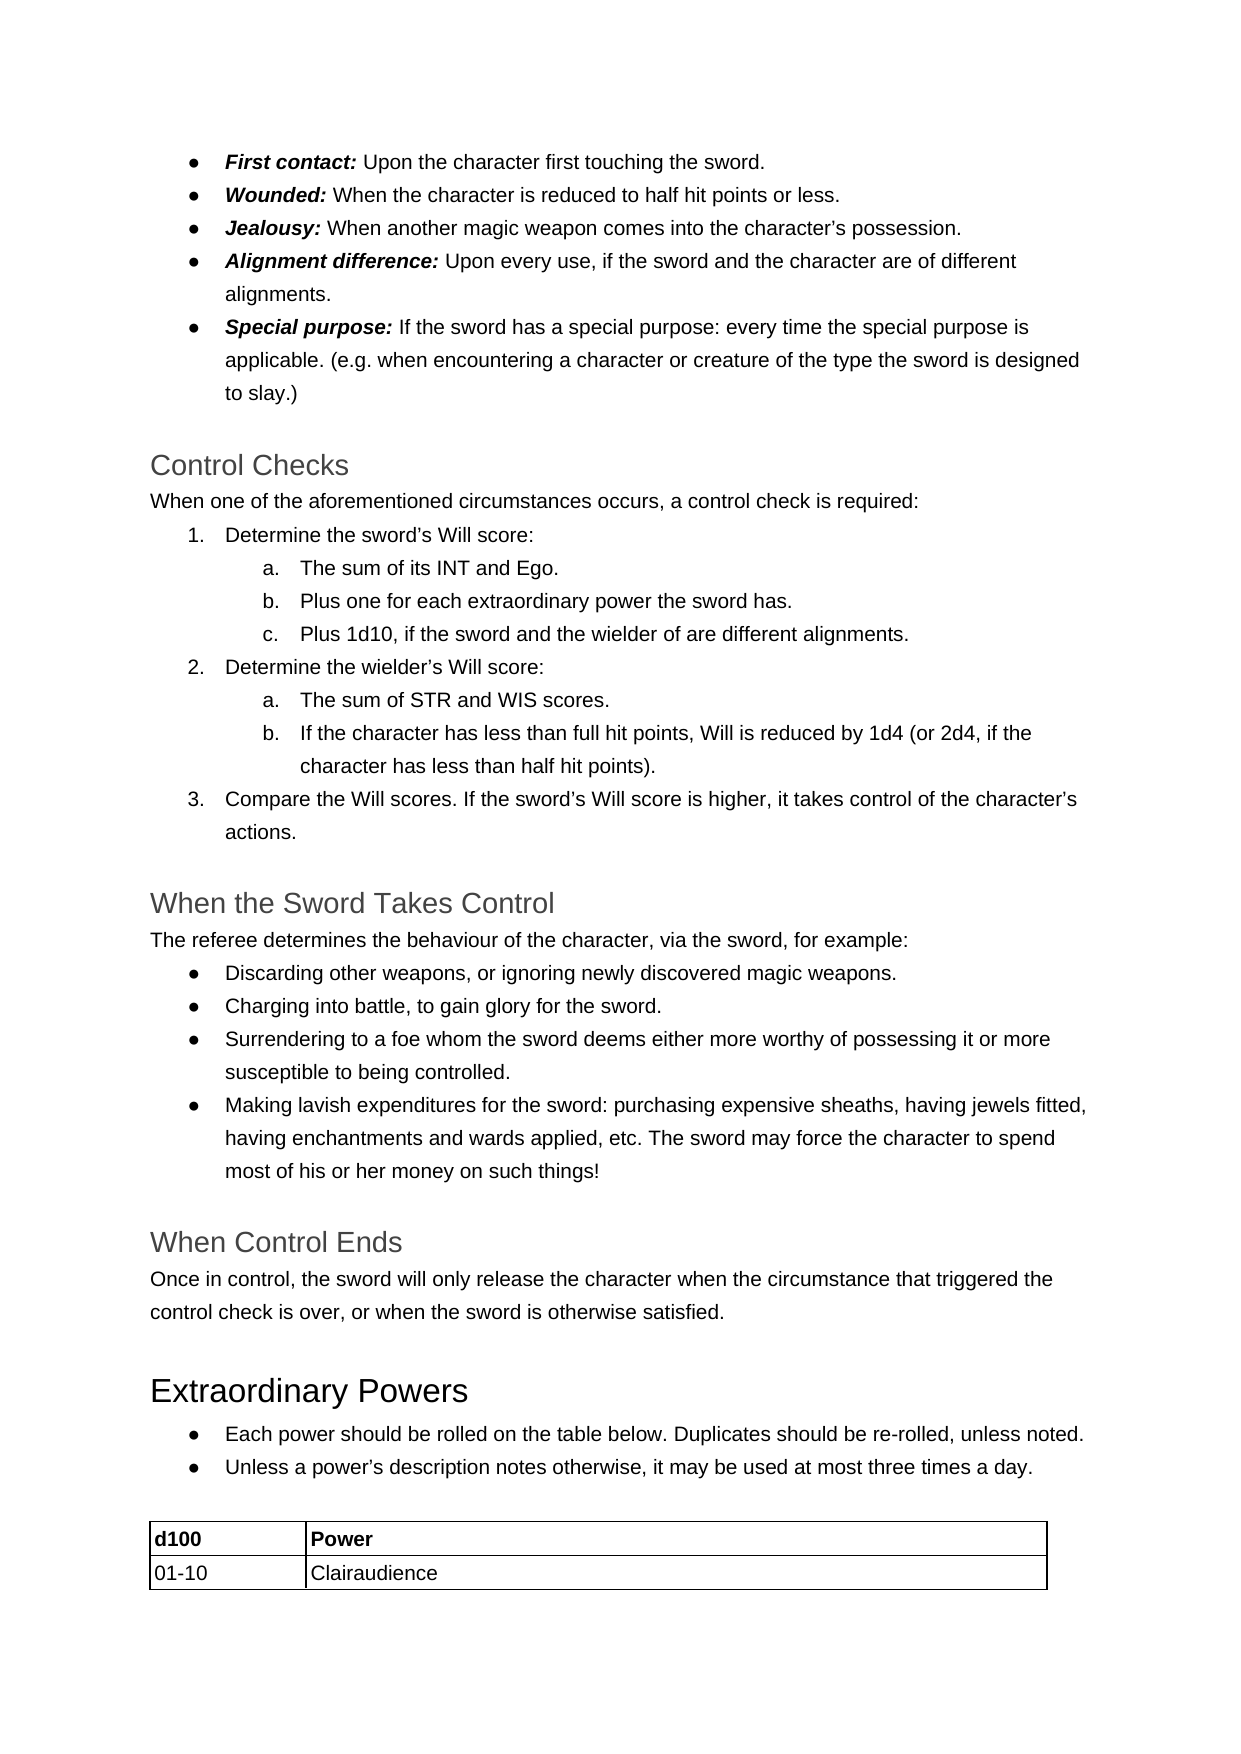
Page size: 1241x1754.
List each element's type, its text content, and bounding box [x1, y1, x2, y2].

table_header d100 [151, 1522, 305, 1554]
list Jealousy: When another magic weapon comes into the character’s possession. [187, 216, 1090, 240]
list Unless a power’s description notes otherwise, it may be used at most three times a day. [187, 1455, 1090, 1479]
text When one of the aforementioned circumstances occurs, a control check is required: [150, 489, 1090, 513]
subtitle Extraordinary Powers [150, 1371, 1090, 1409]
list Determine the wielder’s Will score: [187, 654, 1090, 678]
subtitle Control Checks [150, 447, 1090, 481]
list Charging into battle, to gain glory for the sword. [187, 994, 1090, 1018]
table_header Power [307, 1522, 1046, 1554]
list If the character has less than full hit points, Will is reduced by 1d4 (or 2d4, if the character has less than half hit points). [262, 721, 1090, 777]
list Determine the sword’s Will score: [187, 522, 1090, 546]
list Plus 1d10, if the sword and the wielder of are different alignments. [262, 621, 1090, 645]
list Discarding other weapons, or ignoring newly discovered magic weapons. [187, 961, 1090, 985]
text Once in control, the sword will only release the character when the circumstance that triggered the control check is over, or when the sword is otherwise satisfied. [150, 1267, 1090, 1324]
list The sum of its INT and Ego. [262, 555, 1090, 579]
list The sum of STR and WIS scores. [262, 687, 1090, 711]
list Wounded: When the character is reduced to half hit points or less. [187, 183, 1090, 207]
list Surrendering to a foe whom the sword deems either more worthy of possessing it or more susceptible to being controlled. [187, 1027, 1090, 1084]
list Compare the Will scores. If the sword’s Will score is higher, it takes control of the character’s actions. [187, 787, 1090, 843]
list Plus one for each extraordinary power the sword has. [262, 588, 1090, 612]
list Special purpose: If the sword has a special purpose: every time the special purpose is applicable. (e.g. when encountering a character or creature of the type the sword is designed to slay.) [187, 315, 1090, 405]
subtitle When Control Ends [150, 1225, 1090, 1259]
table_cell 01-10 [151, 1556, 305, 1588]
list First contact: Upon the character first touching the sword. [187, 150, 1090, 174]
list Alignment difference: Upon every use, if the sword and the character are of different alignments. [187, 249, 1090, 306]
table_cell Clairaudience [307, 1556, 1046, 1588]
subtitle When the Sword Takes Control [150, 886, 1090, 919]
list Making lavish expenditures for the sword: purchasing expensive sheaths, having jewels fitted, having enchantments and wards applied, etc. The sword may force the character to spend most of his or her money on such things! [187, 1093, 1090, 1183]
list Each power should be rolled on the table below. Duplicates should be re-rolled, unless noted. [187, 1422, 1090, 1446]
text The referee determines the behaviour of the character, via the sword, for example: [150, 928, 1090, 952]
